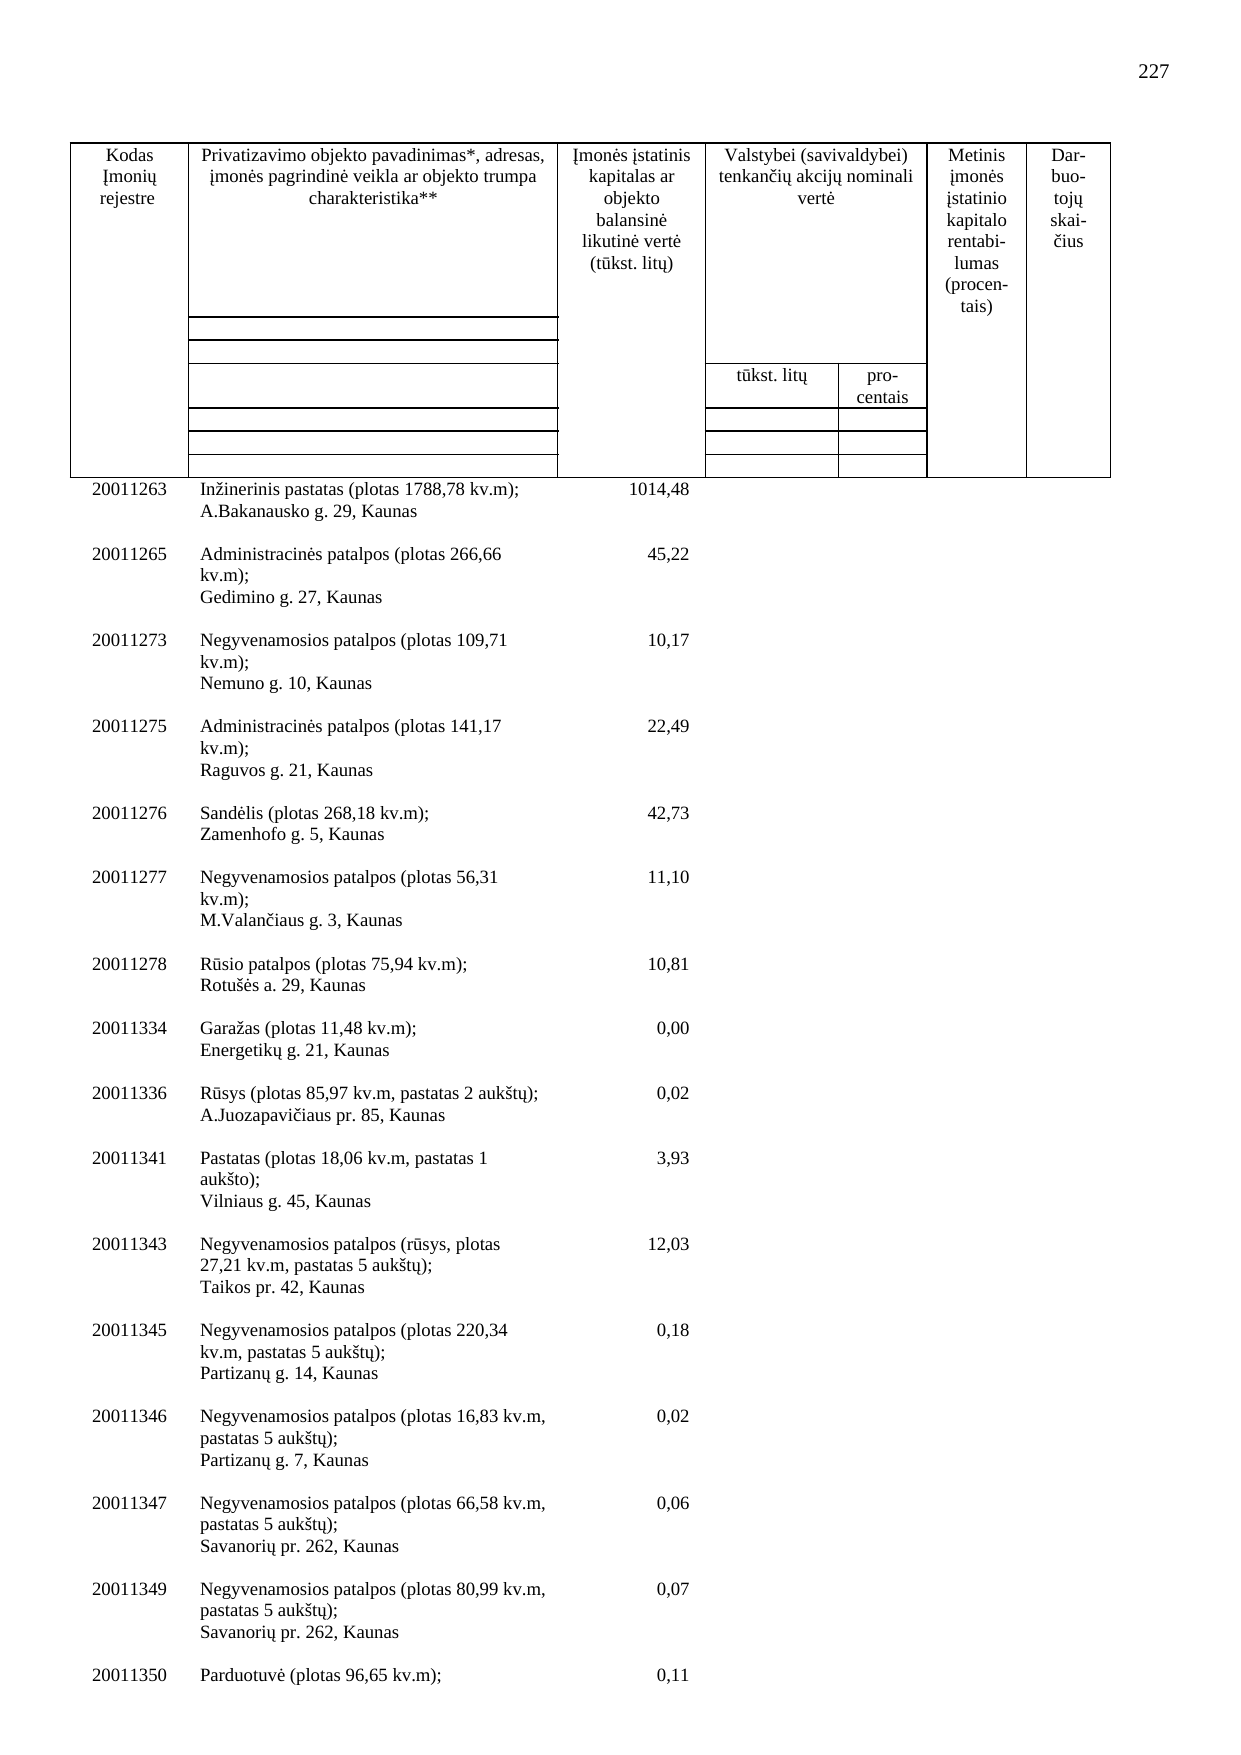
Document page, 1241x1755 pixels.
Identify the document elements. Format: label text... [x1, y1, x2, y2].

table_cell [838, 1492, 927, 1578]
table_cell 11,10 [558, 866, 705, 952]
table_cell [1026, 1578, 1110, 1664]
table_cell [1026, 478, 1110, 543]
table_cell [706, 455, 838, 477]
table_cell 20011265 [70, 543, 188, 629]
table_cell [706, 409, 838, 430]
table_cell [71, 407, 188, 430]
table_cell [189, 432, 557, 453]
table_cell [928, 454, 1026, 477]
table_header Valstybei (savivaldybei) tenkančių akcijų nominali vertė [706, 144, 926, 316]
table_cell [927, 1405, 1026, 1492]
table_cell [558, 316, 705, 339]
table_cell [927, 1319, 1026, 1405]
table_cell 20011273 [70, 629, 188, 715]
table_cell [928, 316, 1026, 339]
table_cell [1026, 1017, 1110, 1082]
table_cell 20011336 [70, 1082, 188, 1147]
table_cell [927, 629, 1026, 715]
table_cell [705, 543, 838, 629]
table_cell [1027, 339, 1110, 362]
table_cell [927, 1082, 1026, 1147]
table_cell Pastatas (plotas 18,06 kv.m, pastatas 1 aukšto); Vilniaus g. 45, Kaunas [189, 1147, 558, 1233]
table_cell [705, 715, 838, 802]
table_cell Negyvenamosios patalpos (plotas 66,58 kv.m, pastatas 5 aukštų); Savanorių pr. 262, Kaunas [189, 1492, 558, 1578]
table_cell 10,81 [558, 953, 705, 1017]
table_cell Negyvenamosios patalpos (rūsys, plotas 27,21 kv.m, pastatas 5 aukštų); Taikos pr. 42, Kaunas [189, 1233, 558, 1319]
table_cell Garažas (plotas 11,48 kv.m); Energetikų g. 21, Kaunas [189, 1017, 558, 1082]
table_cell 12,03 [558, 1233, 705, 1319]
table_cell [71, 316, 188, 339]
table_cell [189, 364, 557, 407]
table_cell [838, 1405, 927, 1492]
table_cell [838, 866, 927, 952]
table_cell 20011277 [70, 866, 188, 952]
table_cell [838, 478, 927, 543]
table_cell [928, 363, 1026, 407]
table_cell [839, 455, 926, 477]
table_cell pro-centais [839, 364, 926, 407]
table_cell [706, 316, 926, 339]
table_cell [705, 1147, 838, 1233]
table_cell [839, 409, 926, 430]
table_cell Administracinės patalpos (plotas 141,17 kv.m); Raguvos g. 21, Kaunas [189, 715, 558, 802]
table_cell 0,02 [558, 1405, 705, 1492]
table_cell Negyvenamosios patalpos (plotas 109,71 kv.m); Nemuno g. 10, Kaunas [189, 629, 558, 715]
table_cell 0,00 [558, 1017, 705, 1082]
table_cell [1027, 454, 1110, 477]
table_cell [1026, 543, 1110, 629]
table_cell [705, 1492, 838, 1578]
table_header Privatizavimo objekto pavadinimas*, adresas, įmonės pagrindinė veikla ar objekto trumpa charakteristika** [189, 144, 557, 316]
table_cell Negyvenamosios patalpos (plotas 80,99 kv.m, pastatas 5 aukštų); Savanorių pr. 262, Kaunas [189, 1578, 558, 1664]
table_cell [838, 1017, 927, 1082]
table_cell [189, 409, 557, 430]
table_cell [927, 478, 1026, 543]
table_cell [927, 802, 1026, 866]
table_cell [705, 1017, 838, 1082]
table_cell [838, 543, 927, 629]
table_cell Rūsio patalpos (plotas 75,94 kv.m); Rotušės a. 29, Kaunas [189, 953, 558, 1017]
table_cell [838, 1664, 927, 1686]
table_cell [1026, 802, 1110, 866]
table_cell [705, 1664, 838, 1686]
table_cell 20011275 [70, 715, 188, 802]
table_cell 20011334 [70, 1017, 188, 1082]
table_cell [705, 1405, 838, 1492]
table_cell [705, 1233, 838, 1319]
table_cell 20011346 [70, 1405, 188, 1492]
table_cell 10,17 [558, 629, 705, 715]
table_cell Administracinės patalpos (plotas 266,66 kv.m); Gedimino g. 27, Kaunas [189, 543, 558, 629]
table_header Įmonės įstatinis kapitalas ar objekto balansinė likutinė vertė (tūkst. litų) [558, 144, 705, 316]
table_cell 3,93 [558, 1147, 705, 1233]
table_cell [838, 629, 927, 715]
table_cell [705, 802, 838, 866]
table_cell [927, 866, 1026, 952]
table_cell [71, 363, 188, 407]
table_cell 20011345 [70, 1319, 188, 1405]
table_cell [558, 339, 705, 362]
table_cell 20011276 [70, 802, 188, 866]
table_cell [1026, 1082, 1110, 1147]
table_cell [839, 432, 926, 453]
table_cell [927, 543, 1026, 629]
table_cell Negyvenamosios patalpos (plotas 220,34 kv.m, pastatas 5 aukštų); Partizanų g. 14, Kaunas [189, 1319, 558, 1405]
table_cell [928, 407, 1026, 430]
table_cell [705, 866, 838, 952]
table_cell Parduotuvė (plotas 96,65 kv.m); [189, 1664, 558, 1686]
table_cell 42,73 [558, 802, 705, 866]
table_cell [189, 341, 557, 362]
table_cell 0,11 [558, 1664, 705, 1686]
table_cell 1014,48 [558, 478, 705, 543]
table_cell [1026, 1492, 1110, 1578]
table_cell [838, 1319, 927, 1405]
table_cell [927, 1233, 1026, 1319]
table_cell [705, 478, 838, 543]
table_cell [1026, 866, 1110, 952]
table_cell 20011347 [70, 1492, 188, 1578]
table_cell [1027, 430, 1110, 453]
table_cell 0,06 [558, 1492, 705, 1578]
table_cell [1027, 407, 1110, 430]
table_cell [838, 1082, 927, 1147]
table_cell 20011343 [70, 1233, 188, 1319]
table_cell Inžinerinis pastatas (plotas 1788,78 kv.m); A.Bakanausko g. 29, Kaunas [189, 478, 558, 543]
table_cell 20011350 [70, 1664, 188, 1686]
table_cell [705, 1578, 838, 1664]
table_cell [927, 1017, 1026, 1082]
table_cell [1026, 1233, 1110, 1319]
table_cell Negyvenamosios patalpos (plotas 56,31 kv.m); M.Valančiaus g. 3, Kaunas [189, 866, 558, 952]
table_cell [838, 1578, 927, 1664]
table_cell [927, 715, 1026, 802]
table_cell [71, 454, 188, 477]
table_cell 0,07 [558, 1578, 705, 1664]
table_cell [1026, 1405, 1110, 1492]
table_cell [927, 1578, 1026, 1664]
table_cell [558, 407, 705, 430]
table_cell 0,18 [558, 1319, 705, 1405]
table_cell 45,22 [558, 543, 705, 629]
table_cell [705, 629, 838, 715]
table_cell 20011278 [70, 953, 188, 1017]
table_cell 22,49 [558, 715, 705, 802]
table_cell [558, 430, 705, 453]
table_cell [71, 339, 188, 362]
table_cell [838, 802, 927, 866]
table_cell Negyvenamosios patalpos (plotas 16,83 kv.m, pastatas 5 aukštų); Partizanų g. 7, Kaunas [189, 1405, 558, 1492]
table_cell [558, 363, 705, 407]
table_cell 0,02 [558, 1082, 705, 1147]
table_cell [1026, 715, 1110, 802]
table_cell [189, 318, 557, 339]
table_cell Rūsys (plotas 85,97 kv.m, pastatas 2 aukštų); A.Juozapavičiaus pr. 85, Kaunas [189, 1082, 558, 1147]
table_header Kodas Įmonių rejestre [71, 144, 188, 316]
table_cell 20011263 [70, 478, 188, 543]
table_cell [927, 953, 1026, 1017]
table_cell 20011349 [70, 1578, 188, 1664]
table_cell [558, 454, 705, 477]
table_cell [927, 1492, 1026, 1578]
table_cell [1026, 953, 1110, 1017]
table_header Metinis įmonės įstatinio kapitalo rentabi-lumas (procen-tais) [928, 144, 1026, 316]
table_cell 20011341 [70, 1147, 188, 1233]
table_cell [838, 953, 927, 1017]
table_cell [928, 430, 1026, 453]
table_cell [705, 1082, 838, 1147]
table_cell [706, 339, 926, 362]
table_cell [927, 1664, 1026, 1686]
table_cell [1026, 1319, 1110, 1405]
table_cell [1026, 1147, 1110, 1233]
table_cell [838, 1147, 927, 1233]
table_header Dar-buo-tojų skai-čius [1027, 144, 1110, 316]
table_cell [927, 1147, 1026, 1233]
table_cell [1027, 363, 1110, 407]
table_cell [928, 339, 1026, 362]
table_cell [705, 953, 838, 1017]
table_cell [71, 430, 188, 453]
table_cell Sandėlis (plotas 268,18 kv.m); Zamenhofo g. 5, Kaunas [189, 802, 558, 866]
table_cell [1026, 629, 1110, 715]
table_cell [838, 1233, 927, 1319]
table_cell tūkst. litų [706, 364, 838, 407]
table_cell [838, 715, 927, 802]
table_cell [706, 432, 838, 453]
table_cell [189, 455, 557, 477]
table_cell [705, 1319, 838, 1405]
table_cell [1027, 316, 1110, 339]
table_cell [1026, 1664, 1110, 1686]
